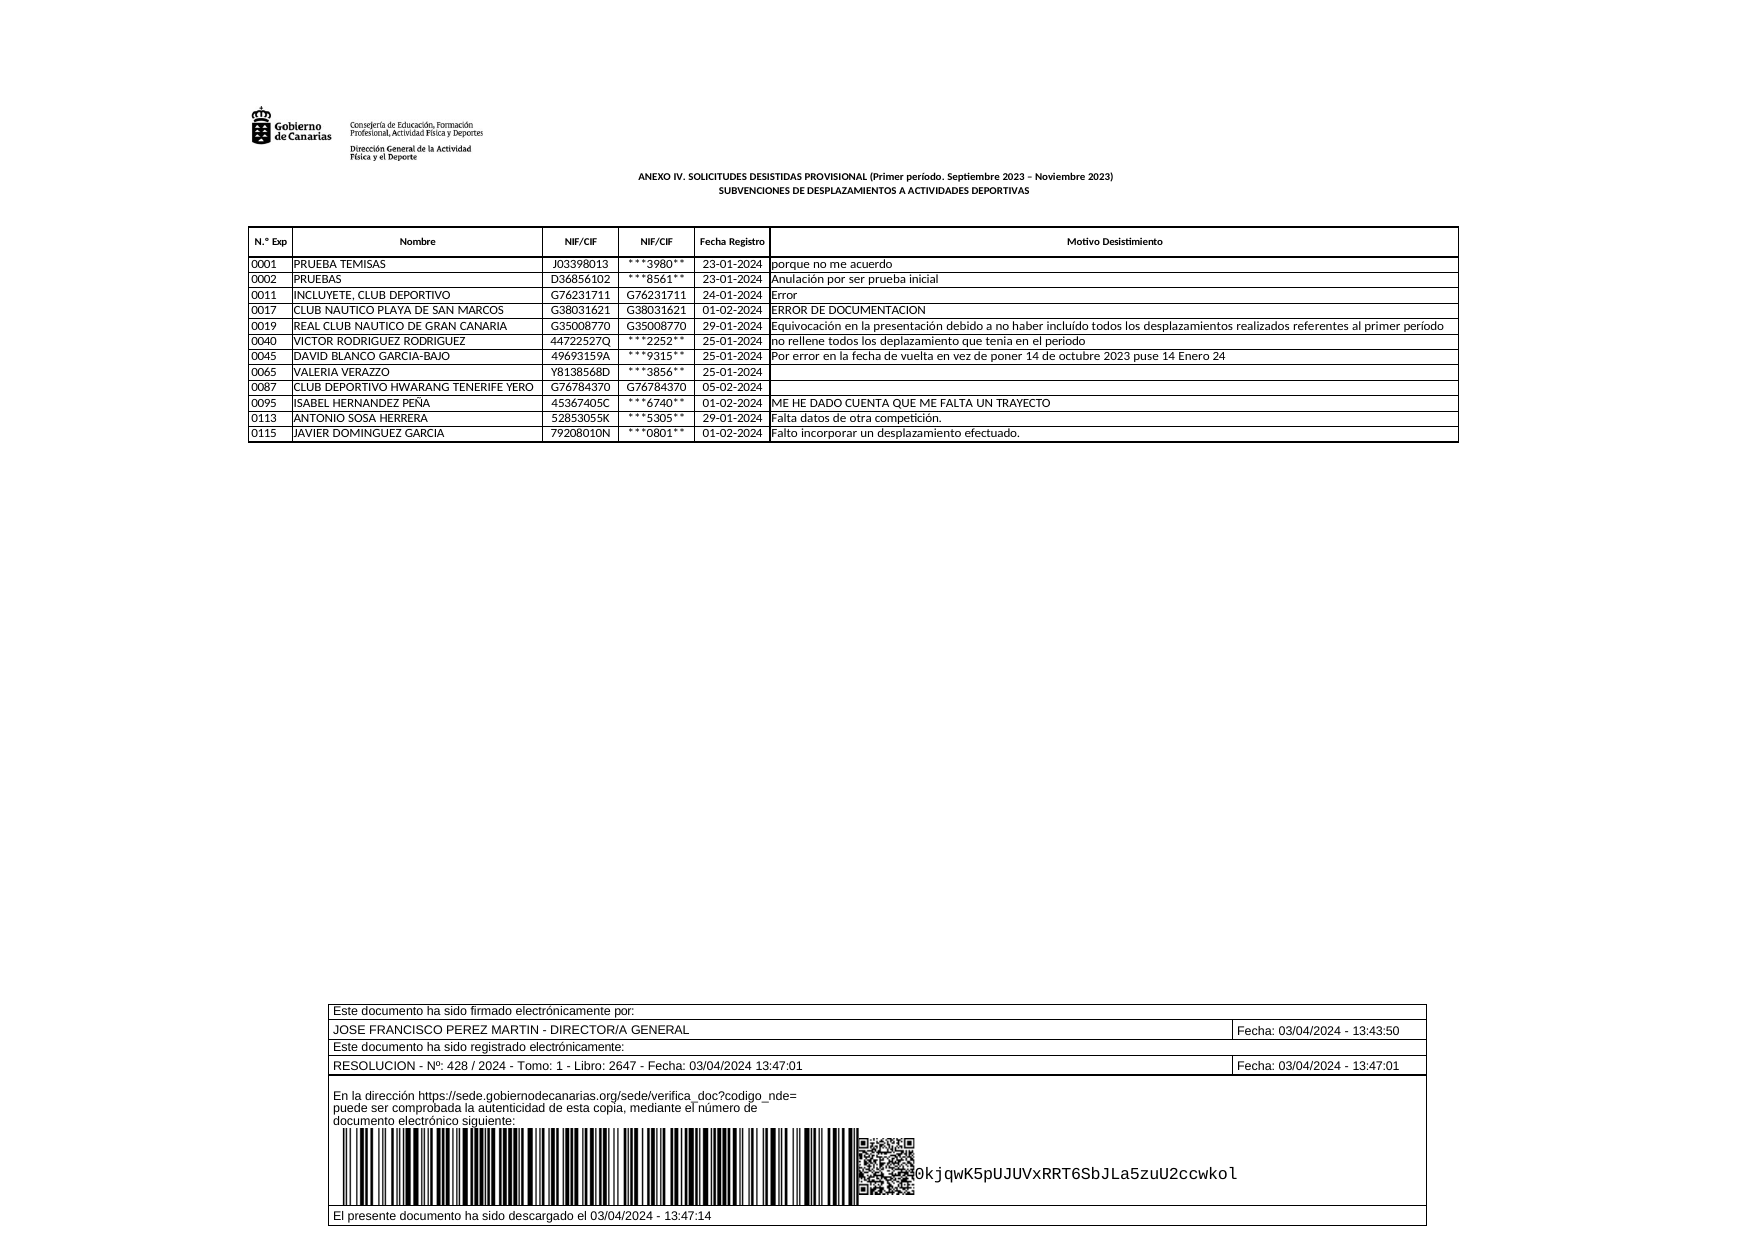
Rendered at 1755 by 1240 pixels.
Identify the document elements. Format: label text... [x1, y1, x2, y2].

table_header NIF/CIF [543, 228, 618, 256]
table_cell CLUB NAUTICO PLAYA DE SAN MARCOS [293, 304, 542, 318]
table_cell DAVID BLANCO GARCIA-BAJO [293, 350, 542, 364]
table_cell VALERIA VERAZZO [293, 365, 542, 380]
table_cell 05-02-2024 [695, 381, 769, 395]
table_cell [771, 365, 1458, 380]
table_cell Falta datos de otra competición. [771, 412, 1458, 426]
table_header N.º Exp [249, 228, 292, 256]
table_cell 01-02-2024 [695, 304, 769, 318]
table_cell ERROR DE DOCUMENTACION [771, 304, 1458, 318]
table_cell ***3856** [619, 365, 694, 380]
table_cell no rellene todos los deplazamiento que tenia en el periodo [771, 335, 1458, 349]
table_cell 52853055K [543, 412, 618, 426]
table_cell 0019 [249, 319, 292, 333]
table_cell 79208010N [543, 427, 618, 441]
table_cell En la dirección https://sede.gobiernodecanarias.org/sede/verifica_doc?codigo_nde= puede ser comprobada la autenticidad de esta copia, mediante el número de documento electrónico siguiente: 0kjqwK5pUJUVxRRT6SbJLa5zuU2ccwkol [329, 1076, 1426, 1205]
table_cell 0002 [249, 273, 292, 287]
table_cell 0115 [249, 427, 292, 441]
table_cell Y8138568D [543, 365, 618, 380]
table_cell J03398013 [543, 258, 618, 272]
table_cell Falto incorporar un desplazamiento efectuado. [771, 427, 1458, 441]
table_cell D36856102 [543, 273, 618, 287]
table_cell Anulación por ser prueba inicial [771, 273, 1458, 287]
table_cell INCLUYETE, CLUB DEPORTIVO [293, 288, 542, 303]
table_cell RESOLUCION - Nº: 428 / 2024 - Tomo: 1 - Libro: 2647 - Fecha: 03/04/2024 13:47:01 [329, 1056, 1232, 1074]
text ANEXO IV. SOLICITUDES DESISTIDAS PROVISIONAL (Primer período. Septiembre 2023 – Noviembre 2023) SUBVENCIONES DE DESPLAZAMIENTOS A ACTIVIDADES DEPORTIVAS [638, 171, 1115, 197]
table_cell ***2252** [619, 335, 694, 349]
table_cell G76231711 [543, 288, 618, 303]
table_cell ***0801** [619, 427, 694, 441]
table_cell 0017 [249, 304, 292, 318]
table_cell G76784370 [543, 381, 618, 395]
table_cell 44722527Q [543, 335, 618, 349]
table_cell 0040 [249, 335, 292, 349]
table_cell ***8561** [619, 273, 694, 287]
table_cell ***5305** [619, 412, 694, 426]
table_cell PRUEBA TEMISAS [293, 258, 542, 272]
table_cell 23-01-2024 [695, 258, 769, 272]
table_cell ISABEL HERNANDEZ PEÑA [293, 396, 542, 411]
table_cell 29-01-2024 [695, 412, 769, 426]
table_header Fecha Registro [695, 228, 769, 256]
table_header Nombre [293, 228, 542, 256]
table_cell G76231711 [619, 288, 694, 303]
table_cell JOSE FRANCISCO PEREZ MARTIN - DIRECTOR/A GENERAL [329, 1020, 1232, 1039]
table_header Motivo Desistimiento [771, 228, 1458, 256]
table_cell Este documento ha sido registrado electrónicamente: [329, 1040, 1426, 1055]
table_cell 01-02-2024 [695, 427, 769, 441]
table_cell PRUEBAS [293, 273, 542, 287]
table_cell 0065 [249, 365, 292, 380]
table_cell G35008770 [543, 319, 618, 333]
table_cell 0095 [249, 396, 292, 411]
table_cell Equivocación en la presentación debido a no haber incluído todos los desplazamientos realizados referentes al primer período [771, 319, 1458, 333]
table_cell Error [771, 288, 1458, 303]
table_cell 24-01-2024 [695, 288, 769, 303]
table_cell VICTOR RODRIGUEZ RODRIGUEZ [293, 335, 542, 349]
table_cell CLUB DEPORTIVO HWARANG TENERIFE YERO [293, 381, 542, 395]
table_cell 23-01-2024 [695, 273, 769, 287]
table_cell JAVIER DOMINGUEZ GARCIA [293, 427, 542, 441]
table_cell El presente documento ha sido descargado el 03/04/2024 - 13:47:14 [329, 1206, 1426, 1224]
table_cell 01-02-2024 [695, 396, 769, 411]
table_cell 25-01-2024 [695, 335, 769, 349]
table_cell G38031621 [543, 304, 618, 318]
table_cell 25-01-2024 [695, 365, 769, 380]
table_cell ***9315** [619, 350, 694, 364]
table_cell 25-01-2024 [695, 350, 769, 364]
table_cell Fecha: 03/04/2024 - 13:47:01 [1233, 1056, 1426, 1074]
table_cell 29-01-2024 [695, 319, 769, 333]
table_cell 0045 [249, 350, 292, 364]
table_cell ***3980** [619, 258, 694, 272]
table_cell 0011 [249, 288, 292, 303]
table_cell REAL CLUB NAUTICO DE GRAN CANARIA [293, 319, 542, 333]
table_cell G38031621 [619, 304, 694, 318]
table_cell G35008770 [619, 319, 694, 333]
table_cell 0113 [249, 412, 292, 426]
table_cell [771, 381, 1458, 395]
table_cell 0001 [249, 258, 292, 272]
table_header NIF/CIF [619, 228, 694, 256]
table_cell 0087 [249, 381, 292, 395]
table_cell ***6740** [619, 396, 694, 411]
table_cell 45367405C [543, 396, 618, 411]
table_cell ANTONIO SOSA HERRERA [293, 412, 542, 426]
table_cell porque no me acuerdo [771, 258, 1458, 272]
table_cell G76784370 [619, 381, 694, 395]
table_header Este documento ha sido firmado electrónicamente por: [329, 1005, 1426, 1019]
table_cell 49693159A [543, 350, 618, 364]
table_cell Fecha: 03/04/2024 - 13:43:50 [1233, 1020, 1426, 1039]
table_cell ME HE DADO CUENTA QUE ME FALTA UN TRAYECTO [771, 396, 1458, 411]
table_cell Por error en la fecha de vuelta en vez de poner 14 de octubre 2023 puse 14 Enero 24 [771, 350, 1458, 364]
